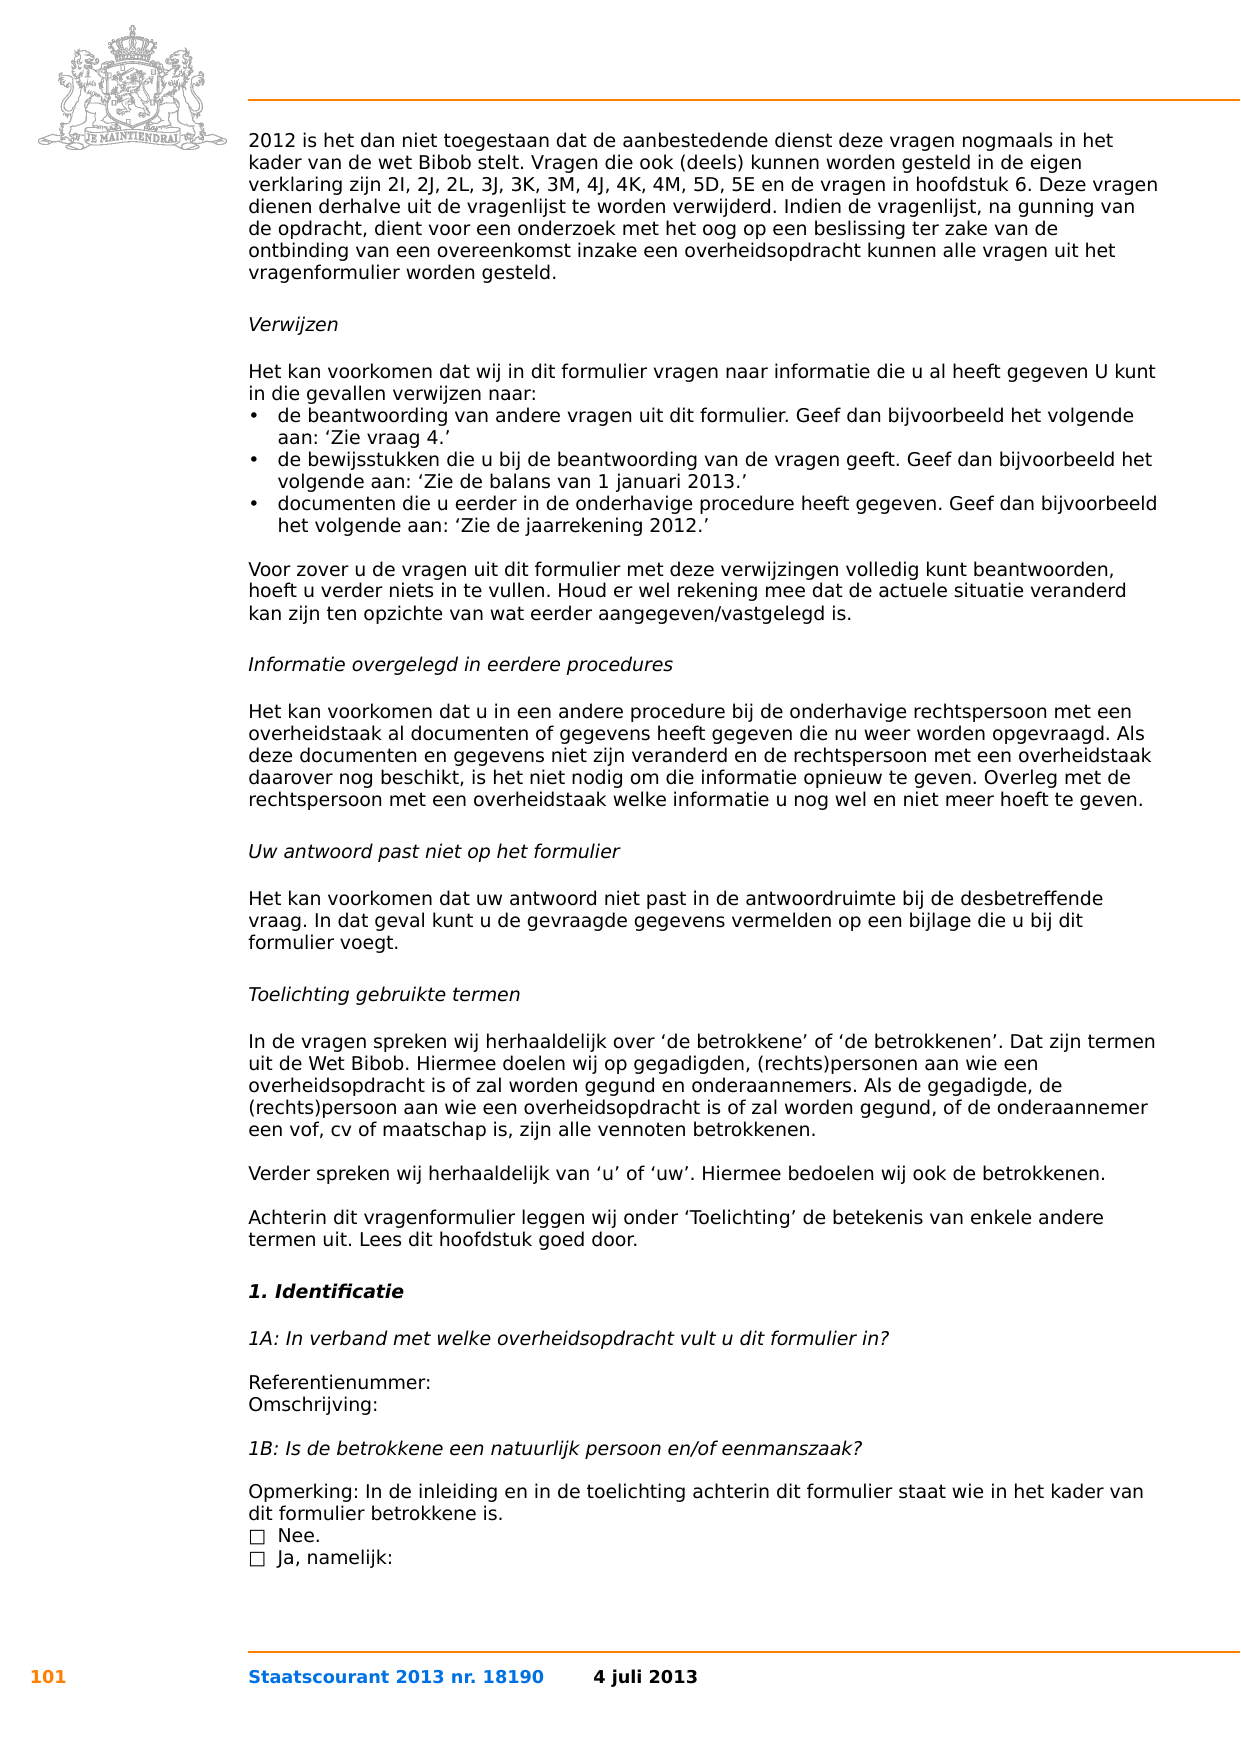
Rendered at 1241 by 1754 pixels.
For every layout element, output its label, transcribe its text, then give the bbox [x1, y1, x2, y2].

subtitle Verwijzen [248, 314, 1163, 336]
text Verder spreken wij herhaaldelijk van ‘u’ of ‘uw’. Hiermee bedoelen wij ook de betrokkenen. [248, 1163, 1163, 1185]
text Het kan voorkomen dat wij in dit formulier vragen naar informatie die u al heeft gegeven U kunt in die gevallen verwijzen naar: [248, 361, 1163, 405]
subtitle Informatie overgelegd in eerdere procedures [248, 654, 1163, 676]
text □ Nee. [248, 1525, 1163, 1547]
text In de vragen spreken wij herhaaldelijk over ‘de betrokkene’ of ‘de betrokkenen’. Dat zijn termen uit de Wet Bibob. Hiermee doelen wij op gegadigden, (rechts)personen aan wie een overheidsopdracht is of zal worden gegund en onderaannemers. Als de gegadigde, de (rechts)persoon aan wie een overheidsopdracht is of zal worden gegund, of de onderaannemer een vof, cv of maatschap is, zijn alle vennoten betrokkenen. [248, 1031, 1163, 1141]
text • documenten die u eerder in de onderhavige procedure heeft gegeven. Geef dan bijvoorbeeld het volgende aan: ‘Zie de jaarrekening 2012.’ [248, 493, 1163, 537]
picture [38, 25, 227, 150]
text Omschrijving: [248, 1393, 1163, 1416]
subtitle 1B: Is de betrokkene een natuurlijk persoon en/of eenmanszaak? [248, 1437, 1163, 1459]
text Het kan voorkomen dat u in een andere procedure bij de onderhavige rechtspersoon met een overheidstaak al documenten of gegevens heeft gegeven die nu weer worden opgevraagd. Als deze documenten en gegevens niet zijn veranderd en de rechtspersoon met een overheidstaak daarover nog beschikt, is het niet nodig om die informatie opnieuw te geven. Overleg met de rechtspersoon met een overheidstaak welke informatie u nog wel en niet meer hoeft te geven. [248, 701, 1163, 811]
text □ Ja, namelijk: [248, 1547, 1163, 1569]
text Achterin dit vragenformulier leggen wij onder ‘Toelichting’ de betekenis van enkele andere termen uit. Lees dit hoofdstuk goed door. [248, 1207, 1163, 1251]
text • de bewijsstukken die u bij de beantwoording van de vragen geeft. Geef dan bijvoorbeeld het volgende aan: ‘Zie de balans van 1 januari 2013.’ [248, 449, 1163, 493]
subtitle 1. Identificatie [248, 1281, 1163, 1303]
text Het kan voorkomen dat uw antwoord niet past in de antwoordruimte bij de desbetreffende vraag. In dat geval kunt u de gevraagde gegevens vermelden op een bijlage die u bij dit formulier voegt. [248, 888, 1163, 954]
text Opmerking: In de inleiding en in de toelichting achterin dit formulier staat wie in het kader van dit formulier betrokkene is. [248, 1481, 1163, 1525]
text Referentienummer: [248, 1372, 1163, 1393]
subtitle 1A: In verband met welke overheidsopdracht vult u dit formulier in? [248, 1328, 1163, 1350]
subtitle Toelichting gebruikte termen [248, 984, 1163, 1006]
text • de beantwoording van andere vragen uit dit formulier. Geef dan bijvoorbeeld het volgende aan: ‘Zie vraag 4.’ [248, 405, 1163, 449]
text Voor zover u de vragen uit dit formulier met deze verwijzingen volledig kunt beantwoorden, hoeft u verder niets in te vullen. Houd er wel rekening mee dat de actuele situatie veranderd kan zijn ten opzichte van wat eerder aangegeven/vastgelegd is. [248, 558, 1163, 624]
subtitle Uw antwoord past niet op het formulier [248, 841, 1163, 863]
text 2012 is het dan niet toegestaan dat de aanbestedende dienst deze vragen nogmaals in het kader van de wet Bibob stelt. Vragen die ook (deels) kunnen worden gesteld in de eigen verklaring zijn 2I, 2J, 2L, 3J, 3K, 3M, 4J, 4K, 4M, 5D, 5E en de vragen in hoofdstuk 6. Deze vragen dienen derhalve uit de vragenlijst te worden verwijderd. Indien de vragenlijst, na gunning van de opdracht, dient voor een onderzoek met het oog op een beslissing ter zake van de ontbinding van een overeenkomst inzake een overheidsopdracht kunnen alle vragen uit het vragenformulier worden gesteld. [248, 130, 1163, 284]
